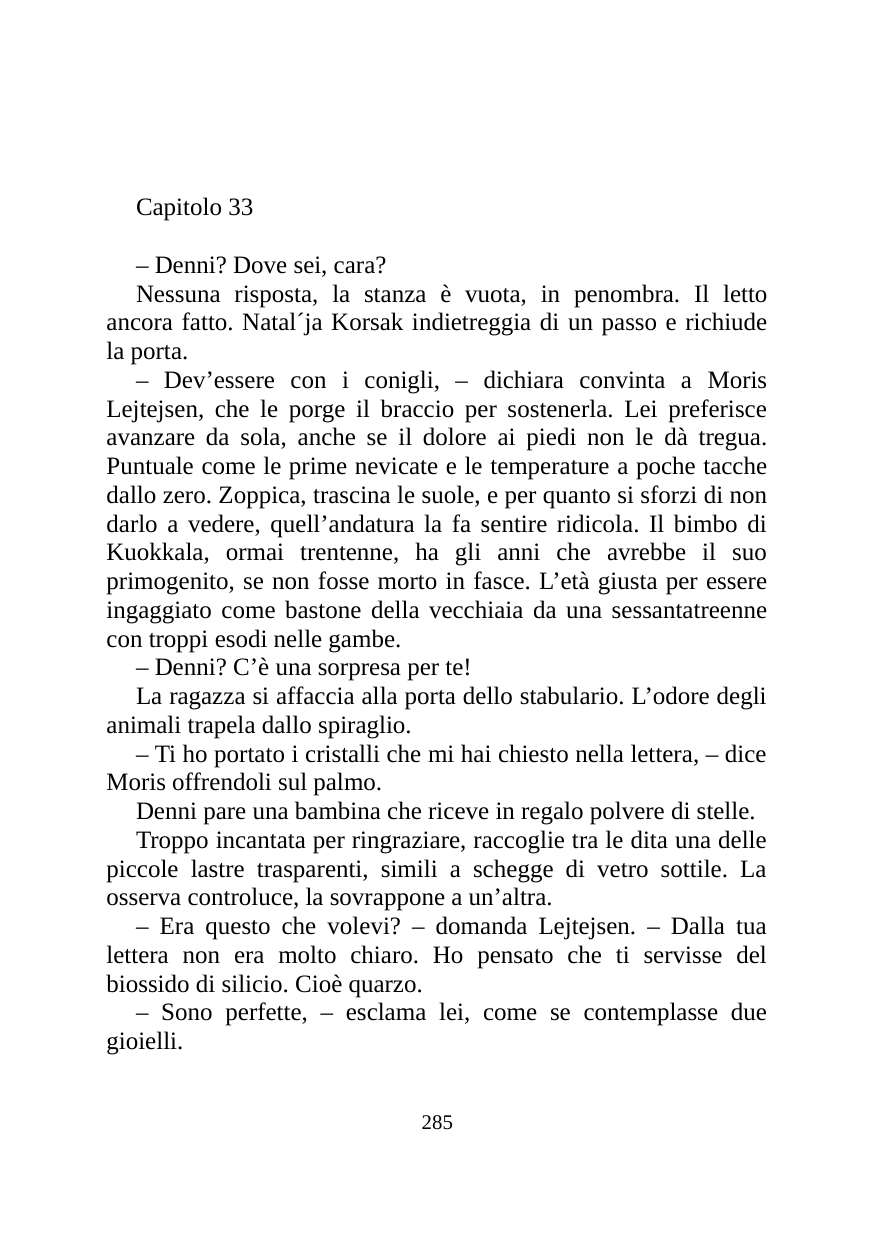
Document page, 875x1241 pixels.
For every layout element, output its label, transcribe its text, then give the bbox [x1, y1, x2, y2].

text – Era questo che volevi? – domanda Lejtejsen. – Dalla tua lettera non era molto chiaro. Ho pensato che ti servisse del biossido di silicio. Cioè quarzo. [106, 911, 768, 997]
text Capitolo 33 [106, 192, 768, 221]
text – Denni? C’è una sorpresa per te! [106, 652, 768, 681]
text Troppo incantata per ringraziare, raccoglie tra le dita una delle piccole lastre trasparenti, simili a schegge di vetro sottile. La osserva controluce, la sovrappone a un’altra. [106, 825, 768, 911]
text – Denni? Dove sei, cara? [106, 250, 768, 279]
text Nessuna risposta, la stanza è vuota, in penombra. Il letto ancora fatto. Natal´ja Korsak indietreggia di un passo e richiude la porta. [106, 279, 768, 365]
text – Sono perfette, – esclama lei, come se contemplasse due gioielli. [106, 997, 768, 1055]
text La ragazza si affaccia alla porta dello stabulario. L’odore degli animali trapela dallo spiraglio. [106, 681, 768, 739]
text – Ti ho portato i cristalli che mi hai chiesto nella lettera, – dice Moris offrendoli sul palmo. [106, 739, 768, 796]
text – Dev’essere con i conigli, – dichiara convinta a Moris Lejtejsen, che le porge il braccio per sostenerla. Lei preferisce avanzare da sola, anche se il dolore ai piedi non le dà tregua. Puntuale come le prime nevicate e le temperature a poche tacche dallo zero. Zoppica, trascina le suole, e per quanto si sforzi di non darlo a vedere, quell’andatura la fa sentire ridicola. Il bimbo di Kuokkala, ormai trentenne, ha gli anni che avrebbe il suo primogenito, se non fosse morto in fasce. L’età giusta per essere ingaggiato come bastone della vecchiaia da una sessantatreenne con troppi esodi nelle gambe. [106, 365, 768, 652]
text Denni pare una bambina che riceve in regalo polvere di stelle. [106, 796, 768, 825]
